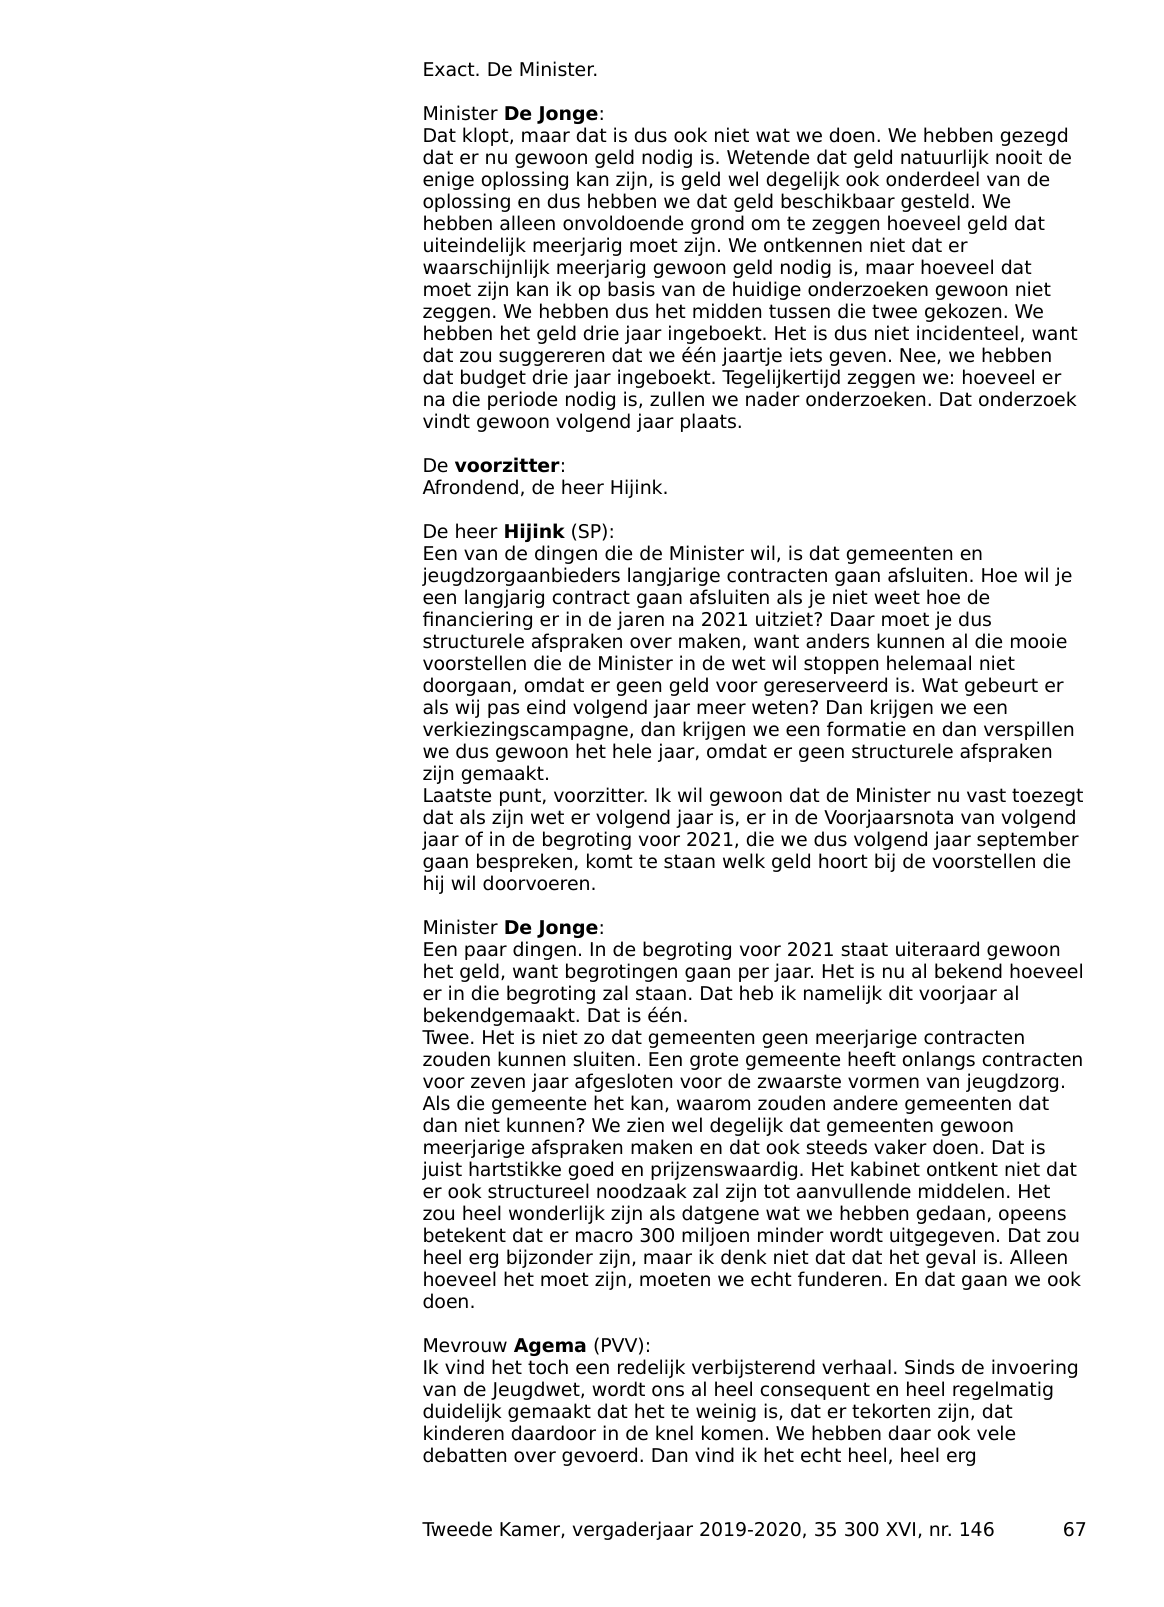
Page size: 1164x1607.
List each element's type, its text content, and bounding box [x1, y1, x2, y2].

text Een van de dingen die de Minister wil, is dat gemeenten en jeugdzorgaanbieders langjarige contracten gaan afsluiten. Hoe wil je een langjarig contract gaan afsluiten als je niet weet hoe de financiering er in de jaren na 2021 uitziet? Daar moet je dus structurele afspraken over maken, want anders kunnen al die mooie voorstellen die de Minister in de wet wil stoppen helemaal niet doorgaan, omdat er geen geld voor gereserveerd is. Wat gebeurt er als wij pas eind volgend jaar meer weten? Dan krijgen we een verkiezingscampagne, dan krijgen we een formatie en dan verspillen we dus gewoon het hele jaar, omdat er geen structurele afspraken zijn gemaakt. [422, 543, 1087, 785]
text De voorzitter: [422, 455, 1087, 477]
text Exact. De Minister. [422, 59, 1087, 81]
text Laatste punt, voorzitter. Ik wil gewoon dat de Minister nu vast toezegt dat als zijn wet er volgend jaar is, er in de Voorjaarsnota van volgend jaar of in de begroting voor 2021, die we dus volgend jaar september gaan bespreken, komt te staan welk geld hoort bij de voorstellen die hij wil doorvoeren. [422, 785, 1087, 895]
text De heer Hijink (SP): [422, 521, 1087, 543]
text Afrondend, de heer Hijink. [422, 477, 1087, 499]
text Minister De Jonge: [422, 103, 1087, 125]
text Mevrouw Agema (PVV): [422, 1335, 1087, 1357]
text Dat klopt, maar dat is dus ook niet wat we doen. We hebben gezegd dat er nu gewoon geld nodig is. Wetende dat geld natuurlijk nooit de enige oplossing kan zijn, is geld wel degelijk ook onderdeel van de oplossing en dus hebben we dat geld beschikbaar gesteld. We hebben alleen onvoldoende grond om te zeggen hoeveel geld dat uiteindelijk meerjarig moet zijn. We ontkennen niet dat er waarschijnlijk meerjarig gewoon geld nodig is, maar hoeveel dat moet zijn kan ik op basis van de huidige onderzoeken gewoon niet zeggen. We hebben dus het midden tussen die twee gekozen. We hebben het geld drie jaar ingeboekt. Het is dus niet incidenteel, want dat zou suggereren dat we één jaartje iets geven. Nee, we hebben dat budget drie jaar ingeboekt. Tegelijkertijd zeggen we: hoeveel er na die periode nodig is, zullen we nader onderzoeken. Dat onderzoek vindt gewoon volgend jaar plaats. [422, 125, 1087, 433]
text Minister De Jonge: [422, 917, 1087, 939]
text Een paar dingen. In de begroting voor 2021 staat uiteraard gewoon het geld, want begrotingen gaan per jaar. Het is nu al bekend hoeveel er in die begroting zal staan. Dat heb ik namelijk dit voorjaar al bekendgemaakt. Dat is één. [422, 939, 1087, 1027]
text Twee. Het is niet zo dat gemeenten geen meerjarige contracten zouden kunnen sluiten. Een grote gemeente heeft onlangs contracten voor zeven jaar afgesloten voor de zwaarste vormen van jeugdzorg. Als die gemeente het kan, waarom zouden andere gemeenten dat dan niet kunnen? We zien wel degelijk dat gemeenten gewoon meerjarige afspraken maken en dat ook steeds vaker doen. Dat is juist hartstikke goed en prijzenswaardig. Het kabinet ontkent niet dat er ook structureel noodzaak zal zijn tot aanvullende middelen. Het zou heel wonderlijk zijn als datgene wat we hebben gedaan, opeens betekent dat er macro 300 miljoen minder wordt uitgegeven. Dat zou heel erg bijzonder zijn, maar ik denk niet dat dat het geval is. Alleen hoeveel het moet zijn, moeten we echt funderen. En dat gaan we ook doen. [422, 1027, 1087, 1313]
text Ik vind het toch een redelijk verbijsterend verhaal. Sinds de invoering van de Jeugdwet, wordt ons al heel consequent en heel regelmatig duidelijk gemaakt dat het te weinig is, dat er tekorten zijn, dat kinderen daardoor in de knel komen. We hebben daar ook vele debatten over gevoerd. Dan vind ik het echt heel, heel erg [422, 1357, 1087, 1467]
